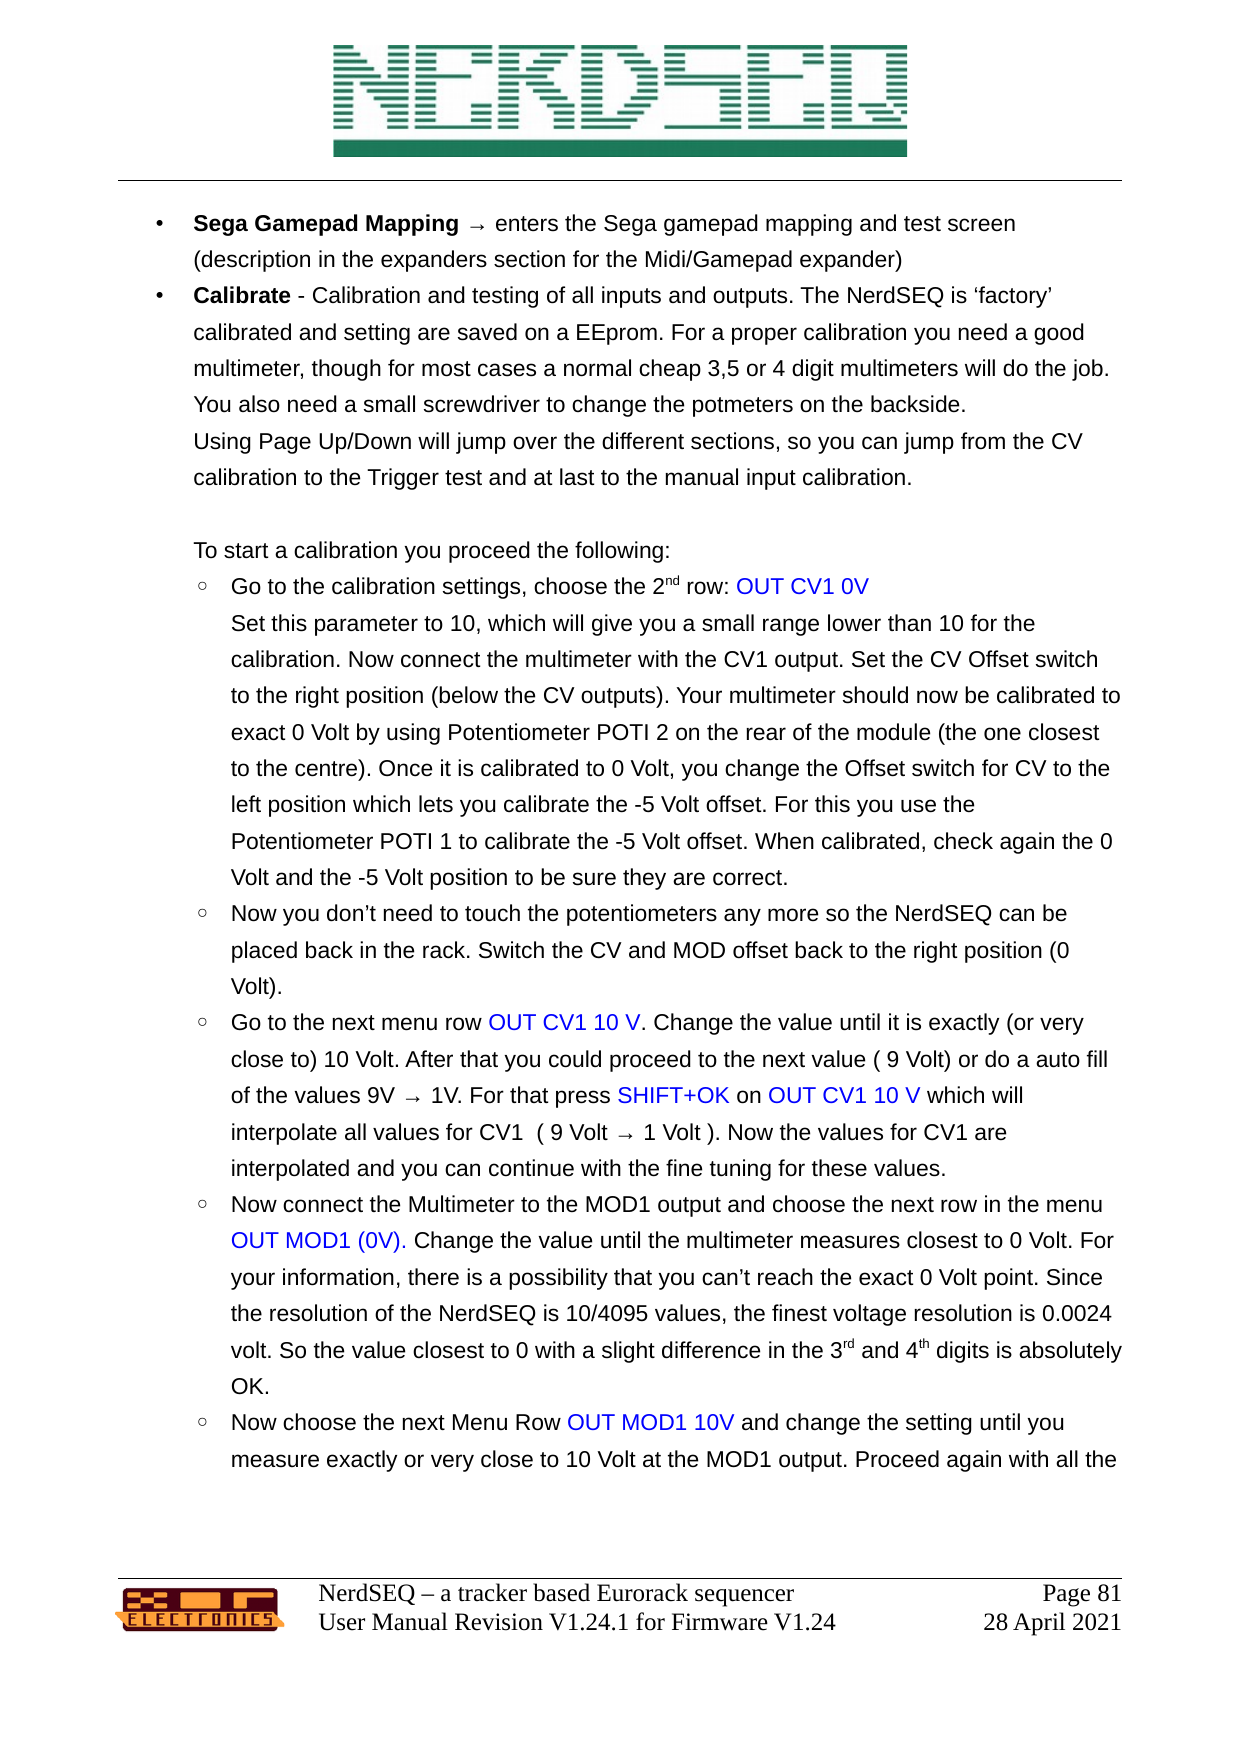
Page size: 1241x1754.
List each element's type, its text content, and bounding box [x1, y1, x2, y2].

list Sega Gamepad Mapping → enters the Sega gamepad mapping and test screen (description in the expanders section for the Midi/Gamepad expander) [156, 209, 1122, 272]
list Go to the calibration settings, choose the 2nd row: OUT CV1 0V Set this parameter to 10, which will give you a small range lower than 10 for the calibration. Now connect the multimeter with the CV1 output. Set the CV Offset switch to the right position (below the CV outputs). Your multimeter should now be calibrated to exact 0 Volt by using Potentiometer POTI 2 on the rear of the module (the one closest to the centre). Once it is calibrated to 0 Volt, you change the Offset switch for CV to the left position which lets you calibrate the -5 Volt offset. For this you use the Potentiometer POTI 1 to calibrate the -5 Volt offset. When calibrated, check again the 0 Volt and the -5 Volt position to be sure they are correct. [193, 573, 1122, 890]
list Using Page Up/Down will jump over the different sections, so you can jump from the CV calibration to the Trigger test and at last to the manual input calibration. [156, 428, 1122, 490]
list Now choose the next Menu Row OUT MOD1 10V and change the setting until you measure exactly or very close to 10 Volt at the MOD1 output. Proceed again with all the [193, 1409, 1122, 1472]
picture [115, 1584, 285, 1634]
picture [333, 45, 908, 157]
list Go to the next menu row OUT CV1 10 V. Change the value until it is exactly (or very close to) 10 Volt. After that you could proceed to the next value ( 9 Volt) or do a auto fill of the values 9V → 1V. For that press SHIFT+OK on OUT CV1 10 V which will interpolate all values for CV1 ( 9 Volt → 1 Volt ). Now the values for CV1 are interpolated and you can continue with the fine tuning for these values. [193, 1009, 1122, 1181]
list Now connect the Multimeter to the MOD1 output and choose the next row in the menu OUT MOD1 (0V). Change the value until the multimeter measures closest to 0 Volt. For your information, there is a possibility that you can’t reach the exact 0 Volt point. Since the resolution of the NerdSEQ is 10/4095 values, the finest voltage resolution is 0.0024 volt. So the value closest to 0 with a slight difference in the 3rd and 4th digits is absolutely OK. [193, 1191, 1122, 1399]
text To start a calibration you proceed the following: [118, 537, 1122, 563]
list Calibrate - Calibration and testing of all inputs and outputs. The NerdSEQ is ‘factory’ calibrated and setting are saved on a EEprom. For a proper calibration you need a good multimeter, though for most cases a normal cheap 3,5 or 4 digit multimeters will do the job. You also need a small screwdriver to change the potmeters on the backside. [156, 282, 1122, 418]
list Now you don’t need to touch the potentiometers any more so the NerdSEQ can be placed back in the rack. Switch the CV and MOD offset back to the right position (0 Volt). [193, 900, 1122, 999]
